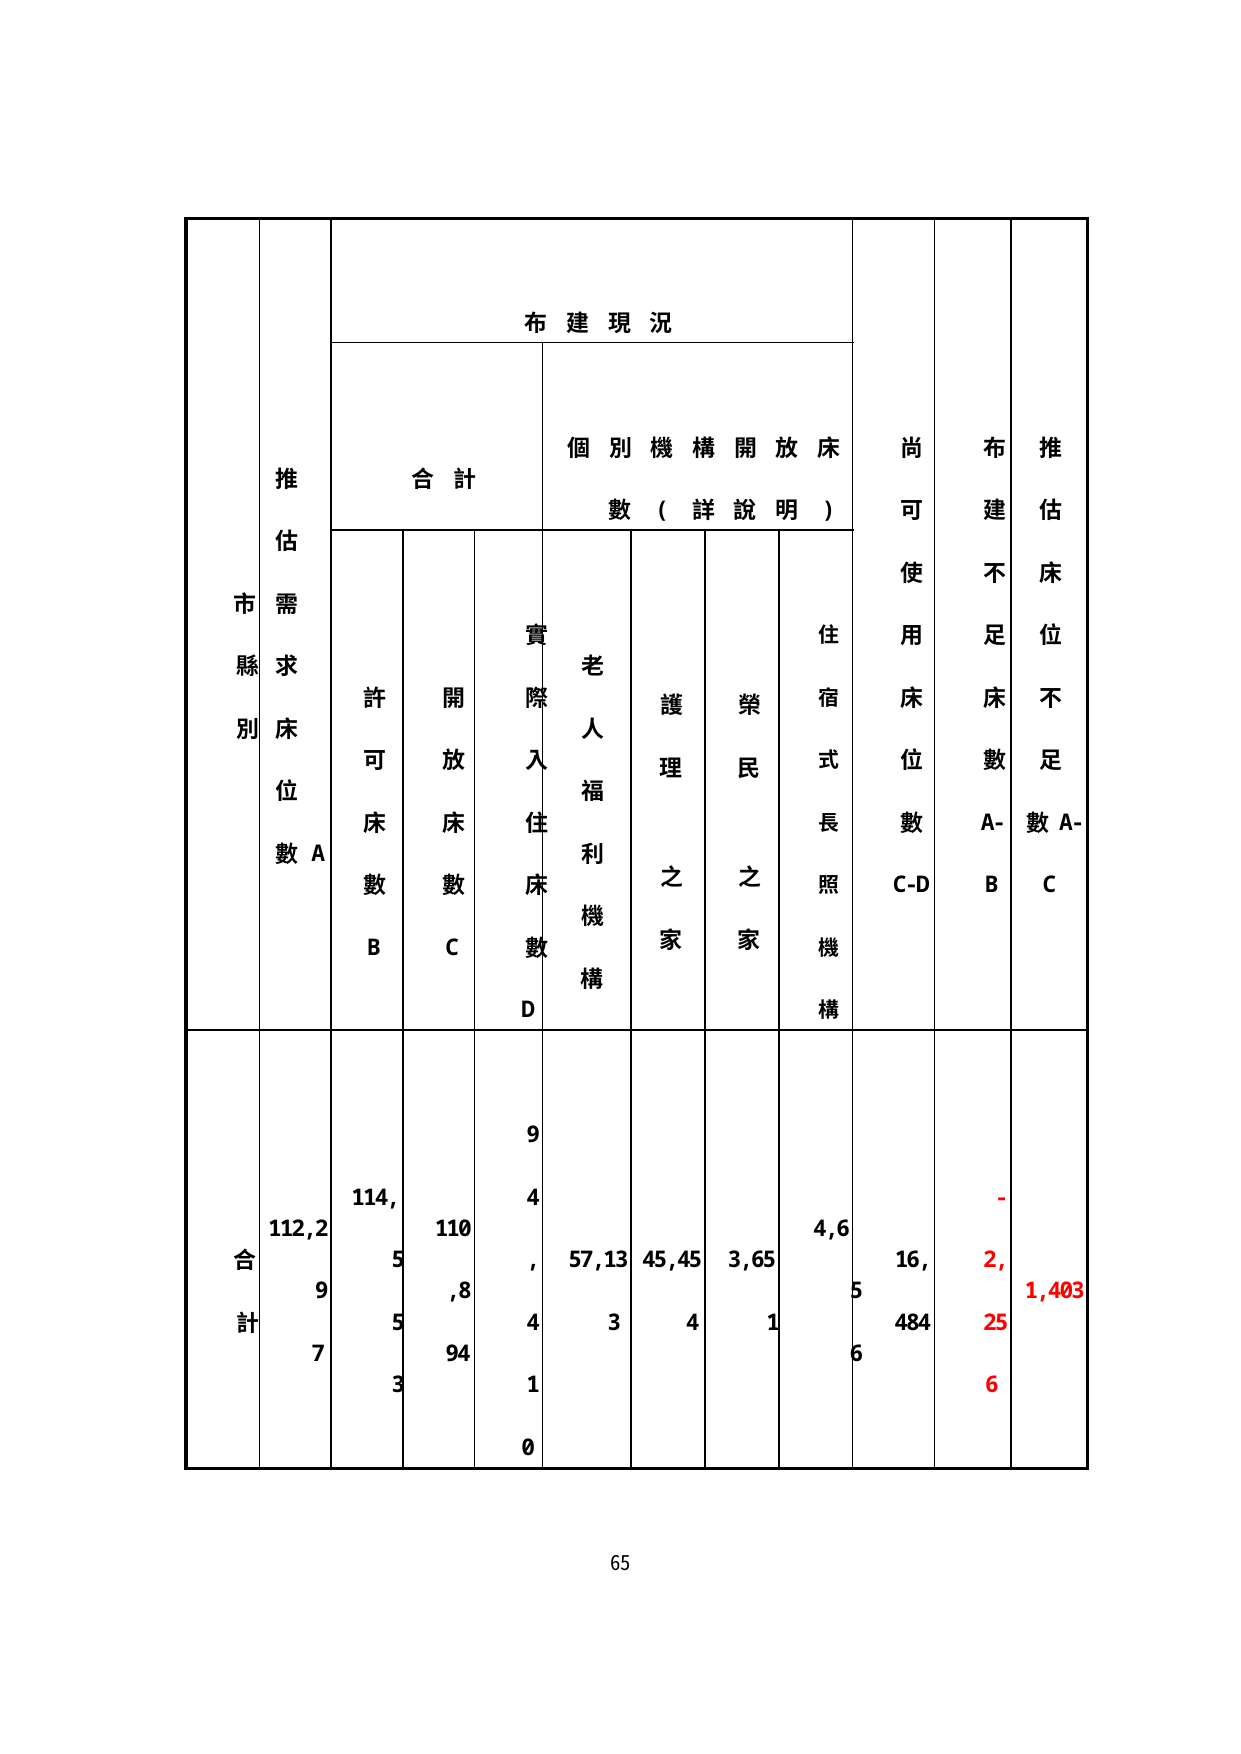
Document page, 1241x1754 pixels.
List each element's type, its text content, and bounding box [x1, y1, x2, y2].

table_header 尚可使用床位數C-D [853, 220, 934, 1029]
table_cell 57,133 [543, 1031, 630, 1467]
table_cell 16,484 [853, 1031, 934, 1467]
table_cell 實際入住床數D [475, 531, 542, 1029]
table_cell 合計 [188, 1031, 259, 1467]
table_cell 榮民 之家 [706, 531, 778, 1029]
table_cell -2,256 [935, 1031, 1010, 1467]
table_cell 住宿式 長照機構 [780, 531, 852, 1029]
table_cell 護理 之家 [632, 531, 704, 1029]
table_cell 1,403 [1012, 1031, 1086, 1467]
table_cell 開放床數C [404, 531, 474, 1029]
table_cell 老人福利機構 [543, 531, 630, 1029]
table_cell 許可床數B [332, 531, 402, 1029]
table_header 推估需求床位數A [260, 220, 330, 1029]
table_header 布建現況 [332, 220, 852, 342]
table_cell 4,656 [780, 1031, 852, 1467]
table_cell 合計 [332, 343, 542, 529]
table_header 布建不足床數A-B [935, 220, 1010, 1029]
table_header 市縣別 [188, 220, 259, 1029]
table_cell 94,410 [475, 1031, 542, 1467]
table_cell 114,553 [332, 1031, 402, 1467]
table_cell 45,454 [632, 1031, 704, 1467]
table_cell 110,894 [404, 1031, 474, 1467]
table_cell 112,297 [260, 1031, 330, 1467]
table_cell 個別機構開放床數(詳說明) [543, 343, 852, 529]
table_cell 3,651 [706, 1031, 778, 1467]
table_header 推估床位不足數A-C [1012, 220, 1086, 1029]
